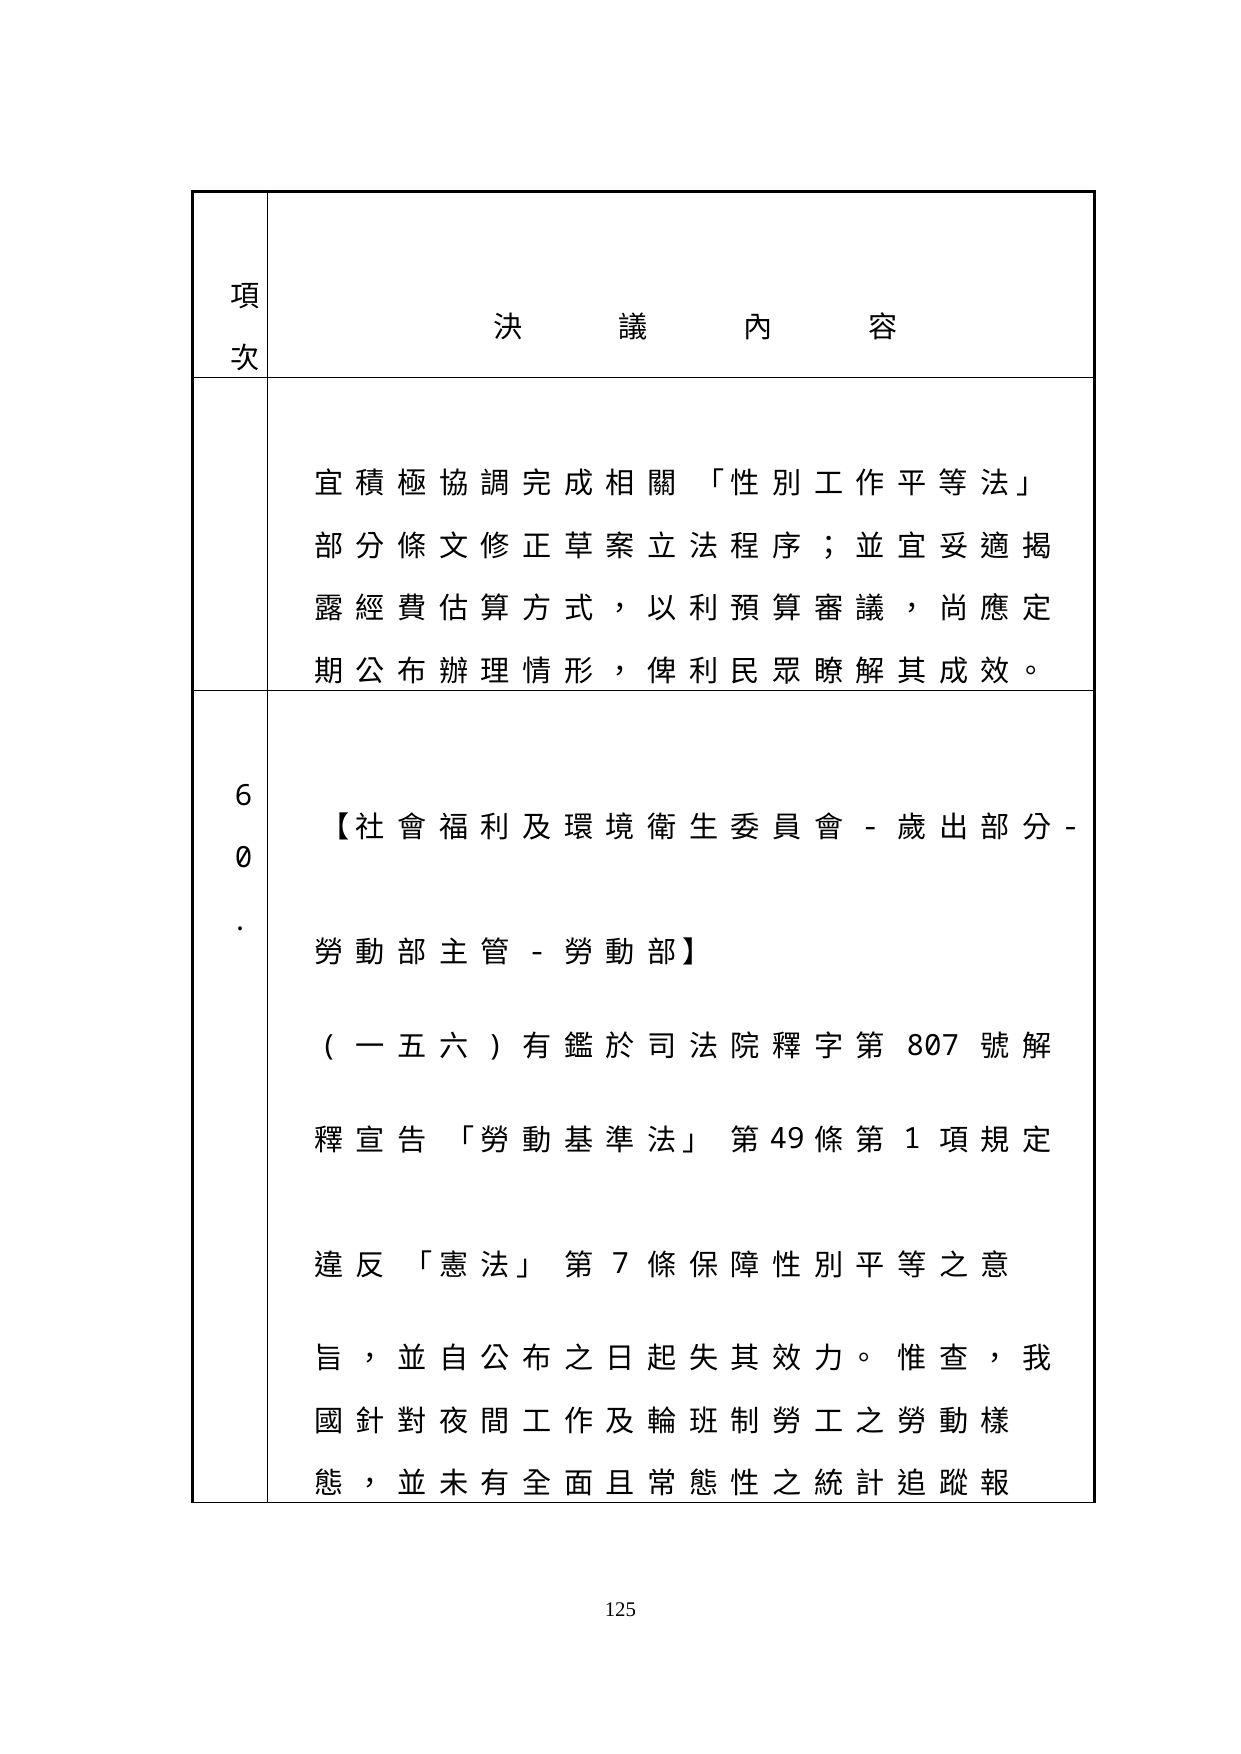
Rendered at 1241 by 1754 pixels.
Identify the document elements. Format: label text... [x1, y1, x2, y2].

table_header 決 議 內 容 [268, 193, 1093, 377]
table_cell [194, 378, 267, 689]
table_cell 宜積極協調完成相關「性別工作平等法」部分條文修正草案立法程序；並宜妥適揭露經費估算方式，以利預算審議，尚應定期公布辦理情形，俾利民眾瞭解其成效。 [268, 378, 1093, 689]
table_cell 60. [194, 691, 267, 1502]
table_header 項次 [194, 193, 267, 377]
table_cell 【社會福利及環境衛生委員會-歲出部分-勞動部主管-勞動部】 (一五六)有鑑於司法院釋字第807號解釋宣告「勞動基準法」第49條第1項規定違反「憲法」第7條保障性別平等之意旨，並自公布之日起失其效力。惟查，我國針對夜間工作及輪班制勞工之勞動樣態，並未有全面且常態性之統計追蹤報 [268, 691, 1093, 1502]
